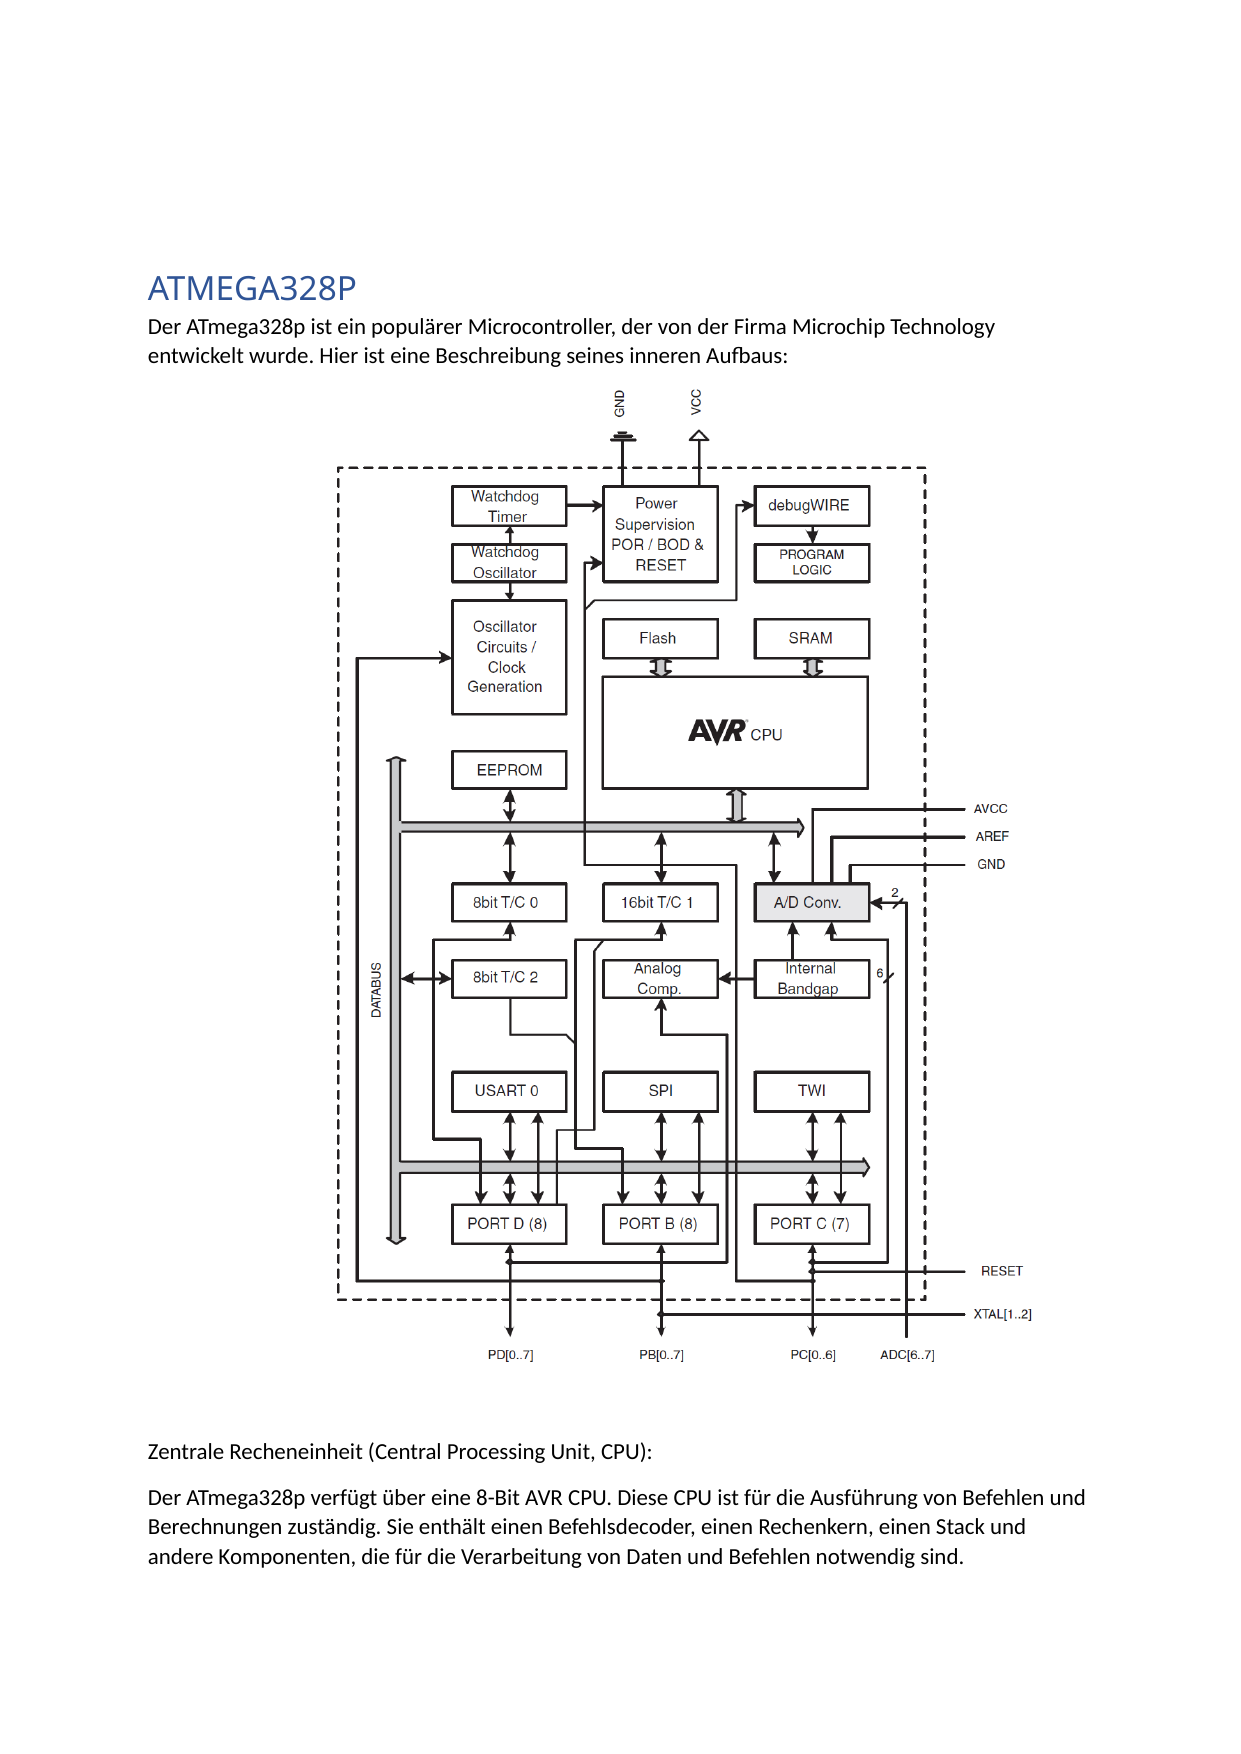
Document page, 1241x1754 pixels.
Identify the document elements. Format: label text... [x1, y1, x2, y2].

subtitle ATMEGA328P [148, 265, 1093, 310]
text Der ATmega328p ist ein populärer Microcontroller, der von der Firma Microchip Technology entwickelt wurde. Hier ist eine Beschreibung seines inneren Aufbaus: [148, 312, 1093, 370]
text Zentrale Recheneinheit (Central Processing Unit, CPU): [148, 1437, 1093, 1465]
text Der ATmega328p verfügt über eine 8-Bit AVR CPU. Diese CPU ist für die Ausführung von Befehlen und Berechnungen zuständig. Sie enthält einen Befehlsdecoder, einen Rechenkern, einen Stack und andere Komponenten, die für die Verarbeitung von Daten und Befehlen notwendig sind. [148, 1483, 1093, 1570]
